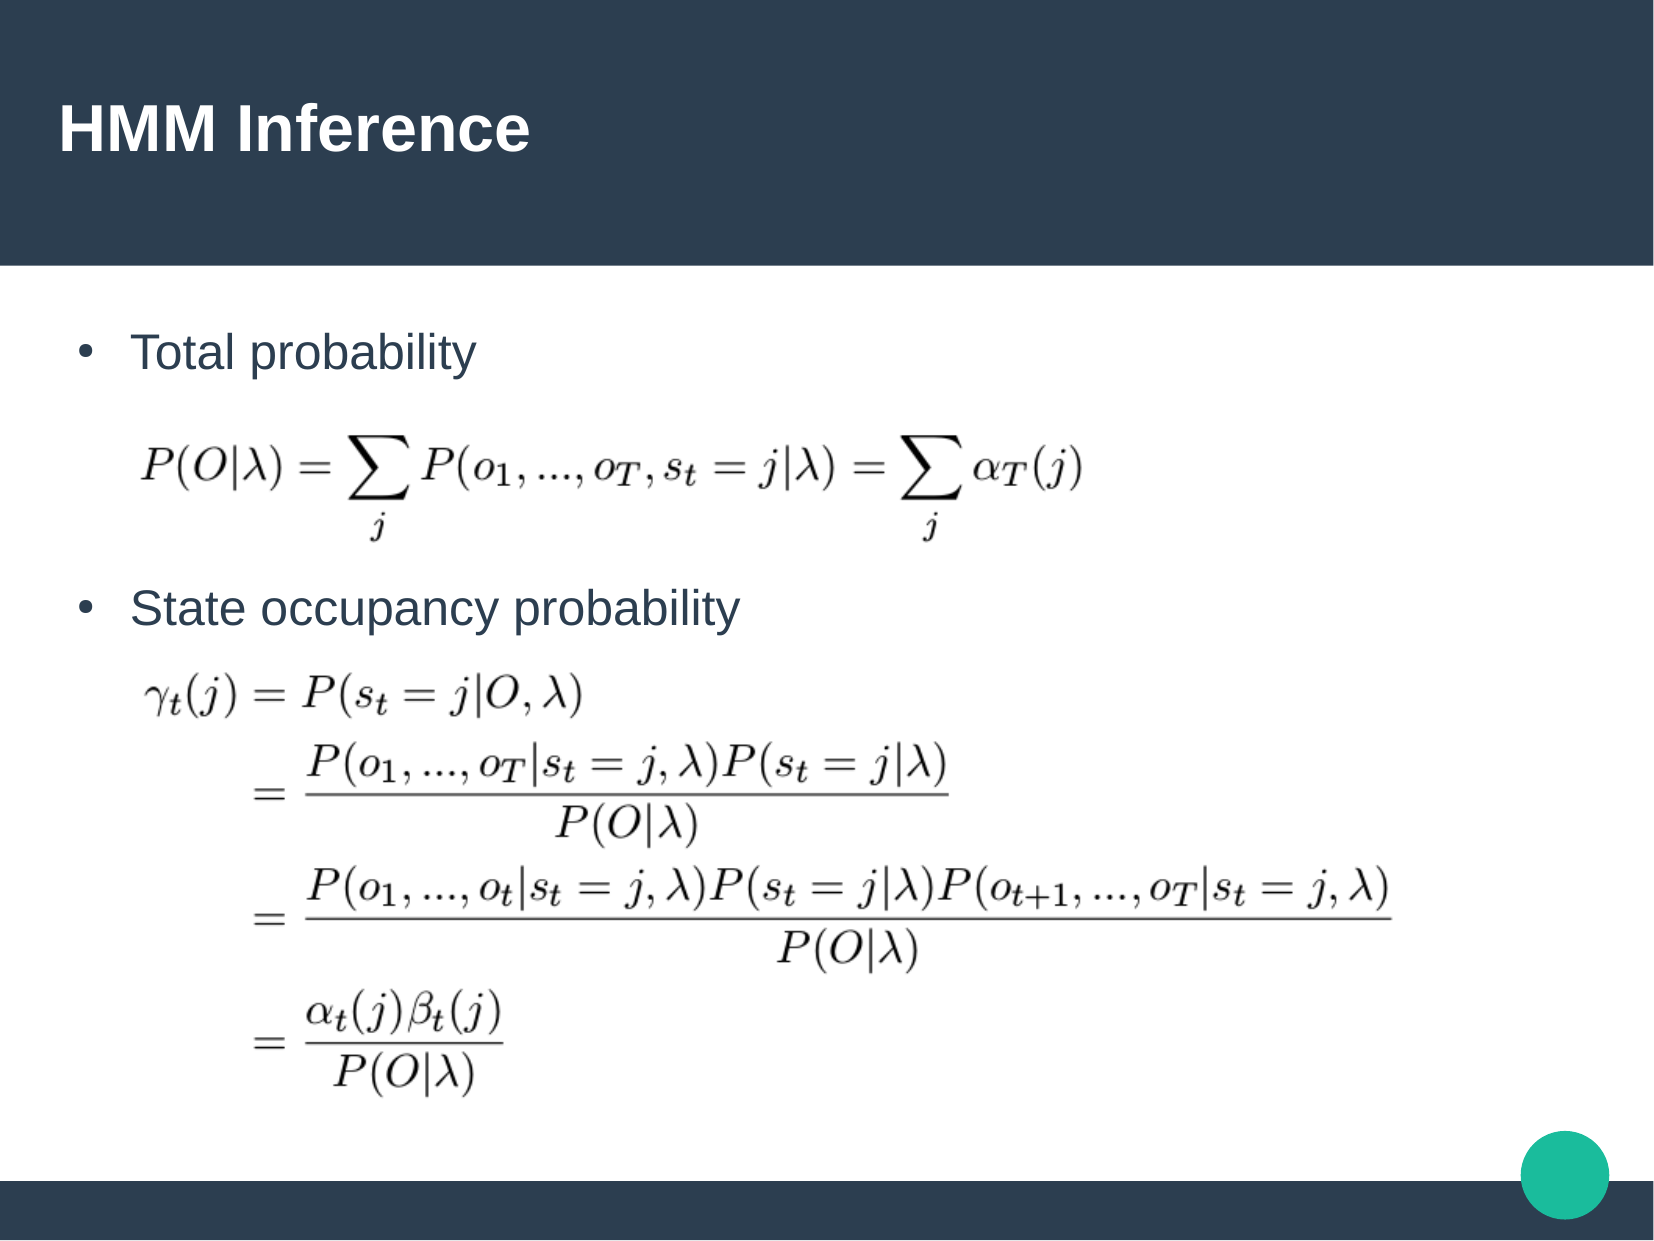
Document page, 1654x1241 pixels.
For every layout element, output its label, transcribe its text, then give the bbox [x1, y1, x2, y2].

picture [135, 654, 1410, 1116]
list Total probability State occupancy probability [59, 324, 1595, 1152]
picture [127, 404, 1096, 557]
title HMM Inference [59, 49, 1595, 207]
